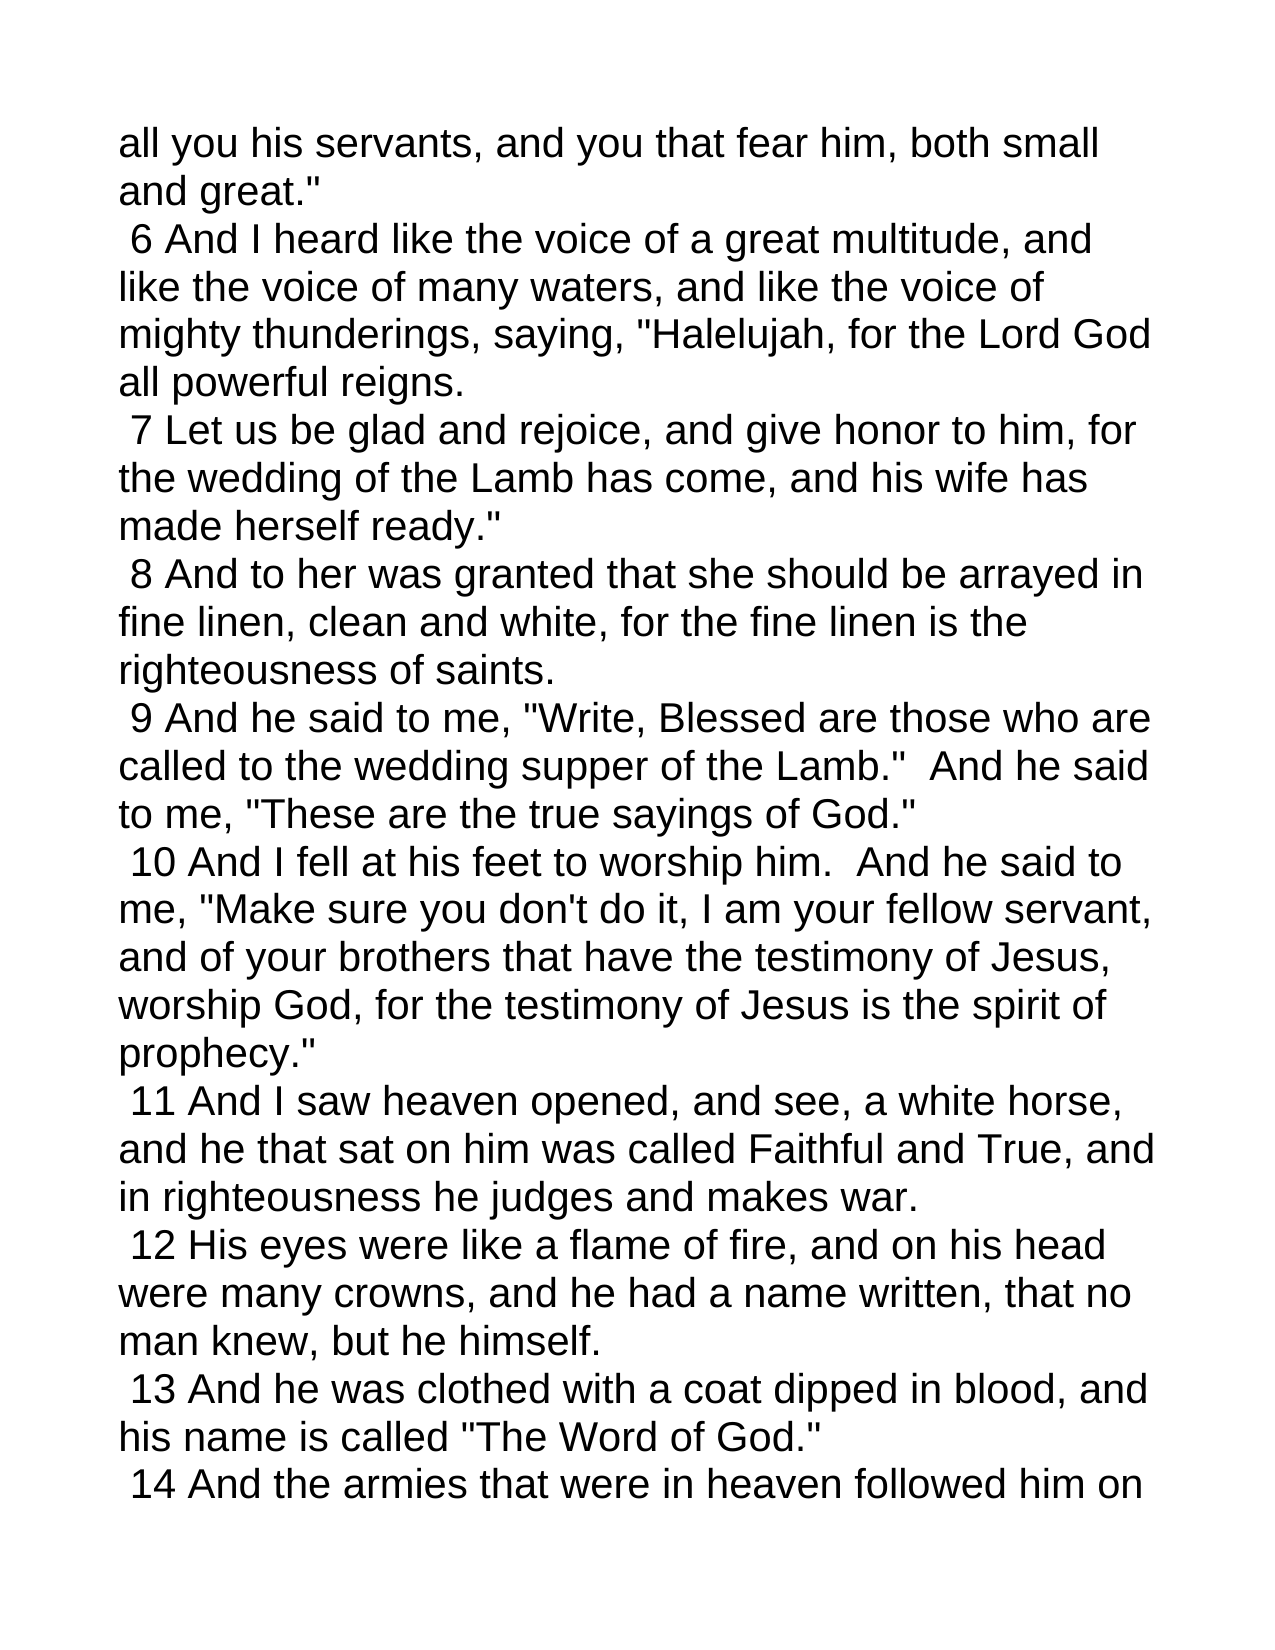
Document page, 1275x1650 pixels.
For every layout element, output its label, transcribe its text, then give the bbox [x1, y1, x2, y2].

text 11 And I saw heaven opened, and see, a white horse, and he that sat on him was called Faithful and True, and in righteousness he judges and makes war. [118, 1076, 1157, 1220]
text 10 And I fell at his feet to worship him. And he said to me, "Make sure you don't do it, I am your fellow servant, and of your brothers that have the testimony of Jesus, worship God, for the testimony of Jesus is the spirit of prophecy." [118, 837, 1157, 1076]
text 9 And he said to me, "Write, Blessed are those who are called to the wedding supper of the Lamb." And he said to me, "These are the true sayings of God." [118, 693, 1157, 837]
text 14 And the armies that were in heaven followed him on [118, 1460, 1157, 1508]
text all you his servants, and you that fear him, both small and great." [118, 118, 1157, 214]
text 12 His eyes were like a flame of fire, and on his head were many crowns, and he had a name written, that no man knew, but he himself. [118, 1220, 1157, 1364]
text 7 Let us be glad and rejoice, and give honor to him, for the wedding of the Lamb has come, and his wife has made herself ready." [118, 406, 1157, 549]
text 6 And I heard like the voice of a great multitude, and like the voice of many waters, and like the voice of mighty thunderings, saying, "Halelujah, for the Lord God all powerful reigns. [118, 214, 1157, 406]
text 13 And he was clothed with a coat dipped in blood, and his name is called "The Word of God." [118, 1364, 1157, 1460]
text 8 And to her was granted that she should be arrayed in fine linen, clean and white, for the fine linen is the righteousness of saints. [118, 549, 1157, 693]
